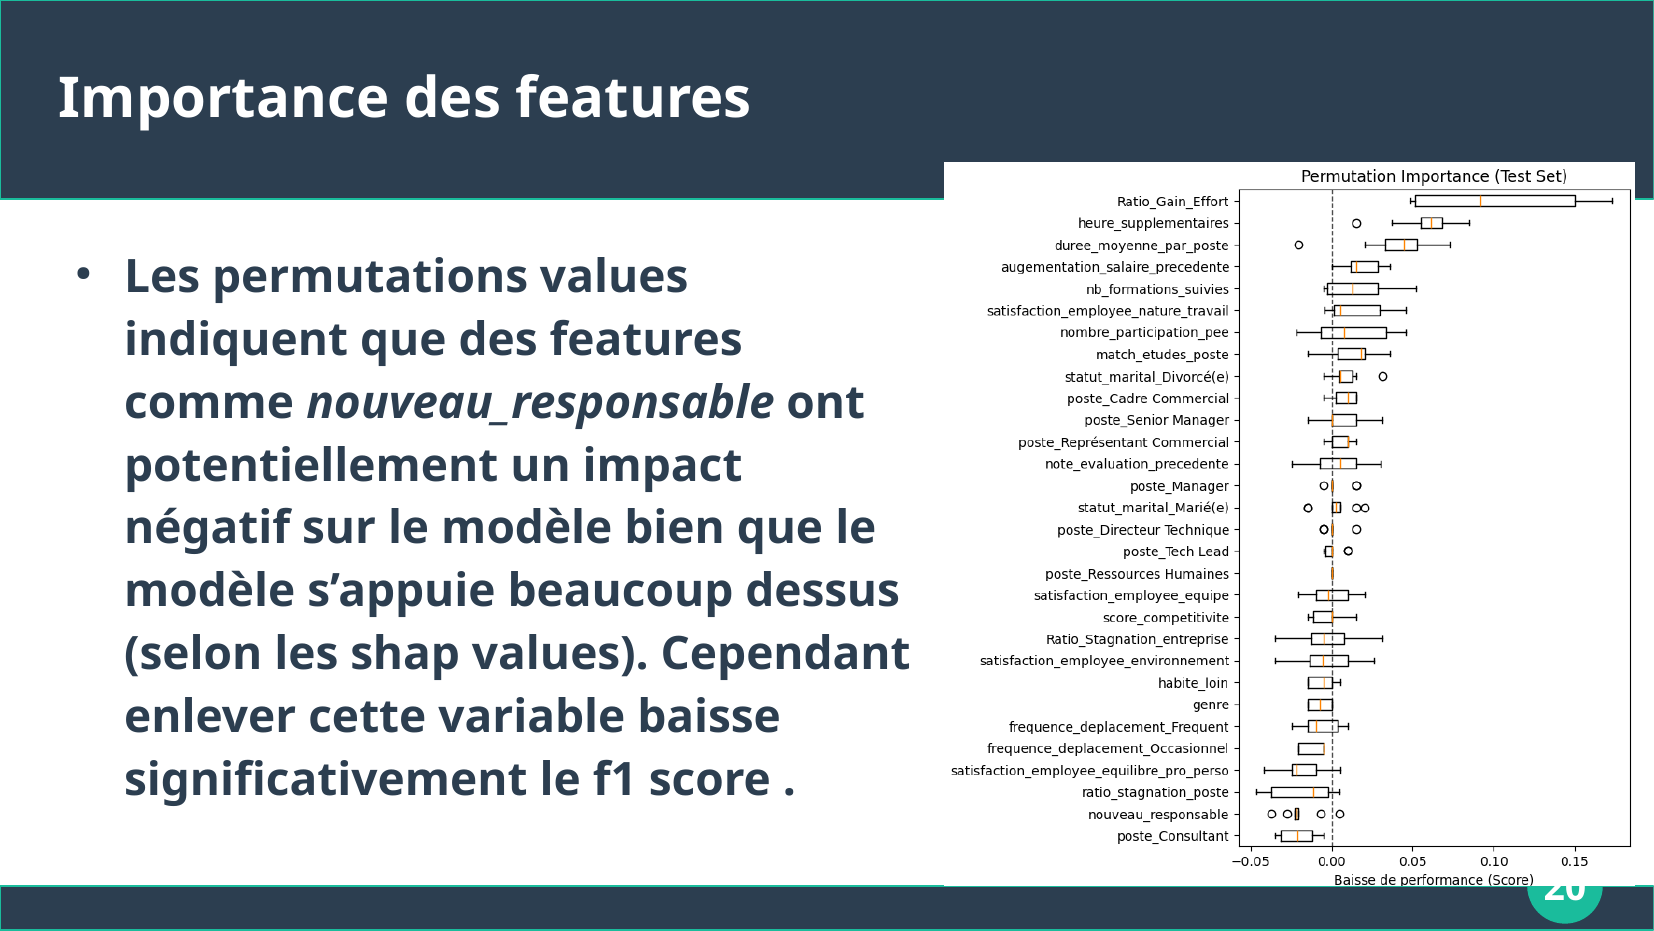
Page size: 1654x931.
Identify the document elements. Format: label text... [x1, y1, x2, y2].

list Les permutations values indiquent que des features comme nouveau_responsable ont potentiellement un impact négatif sur le modèle bien que le modèle s’appuie beaucoup dessus (selon les shap values). Cependant enlever cette variable baisse significativement le f1 score . [59, 243, 916, 864]
title Importance des features [59, 37, 1595, 155]
picture [944, 162, 1635, 886]
